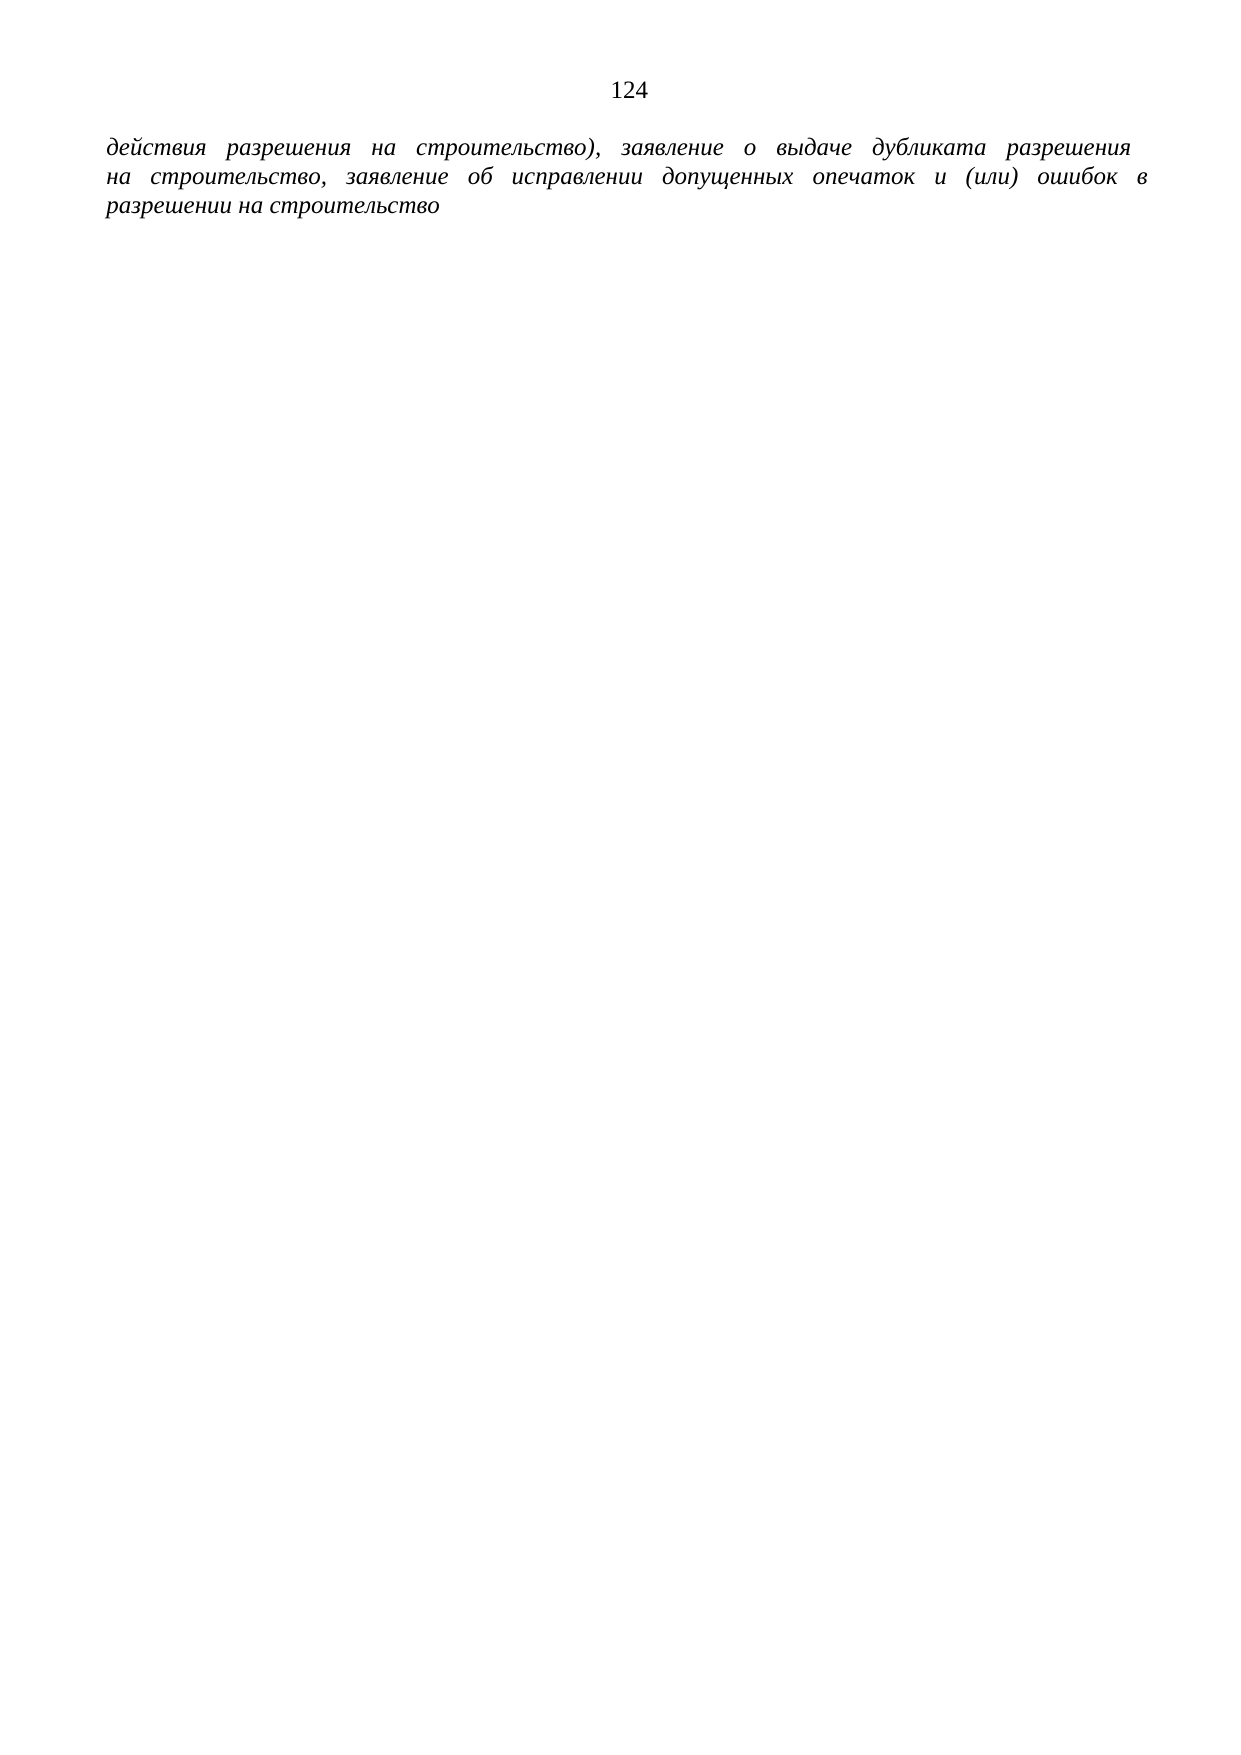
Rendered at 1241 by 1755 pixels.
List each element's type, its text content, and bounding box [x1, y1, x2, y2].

text действия разрешения на строительство), заявление о выдаче дубликата разрешения на строительство, заявление об исправлении допущенных опечаток и (или) ошибок в разрешении на строительство [106, 132, 1152, 219]
